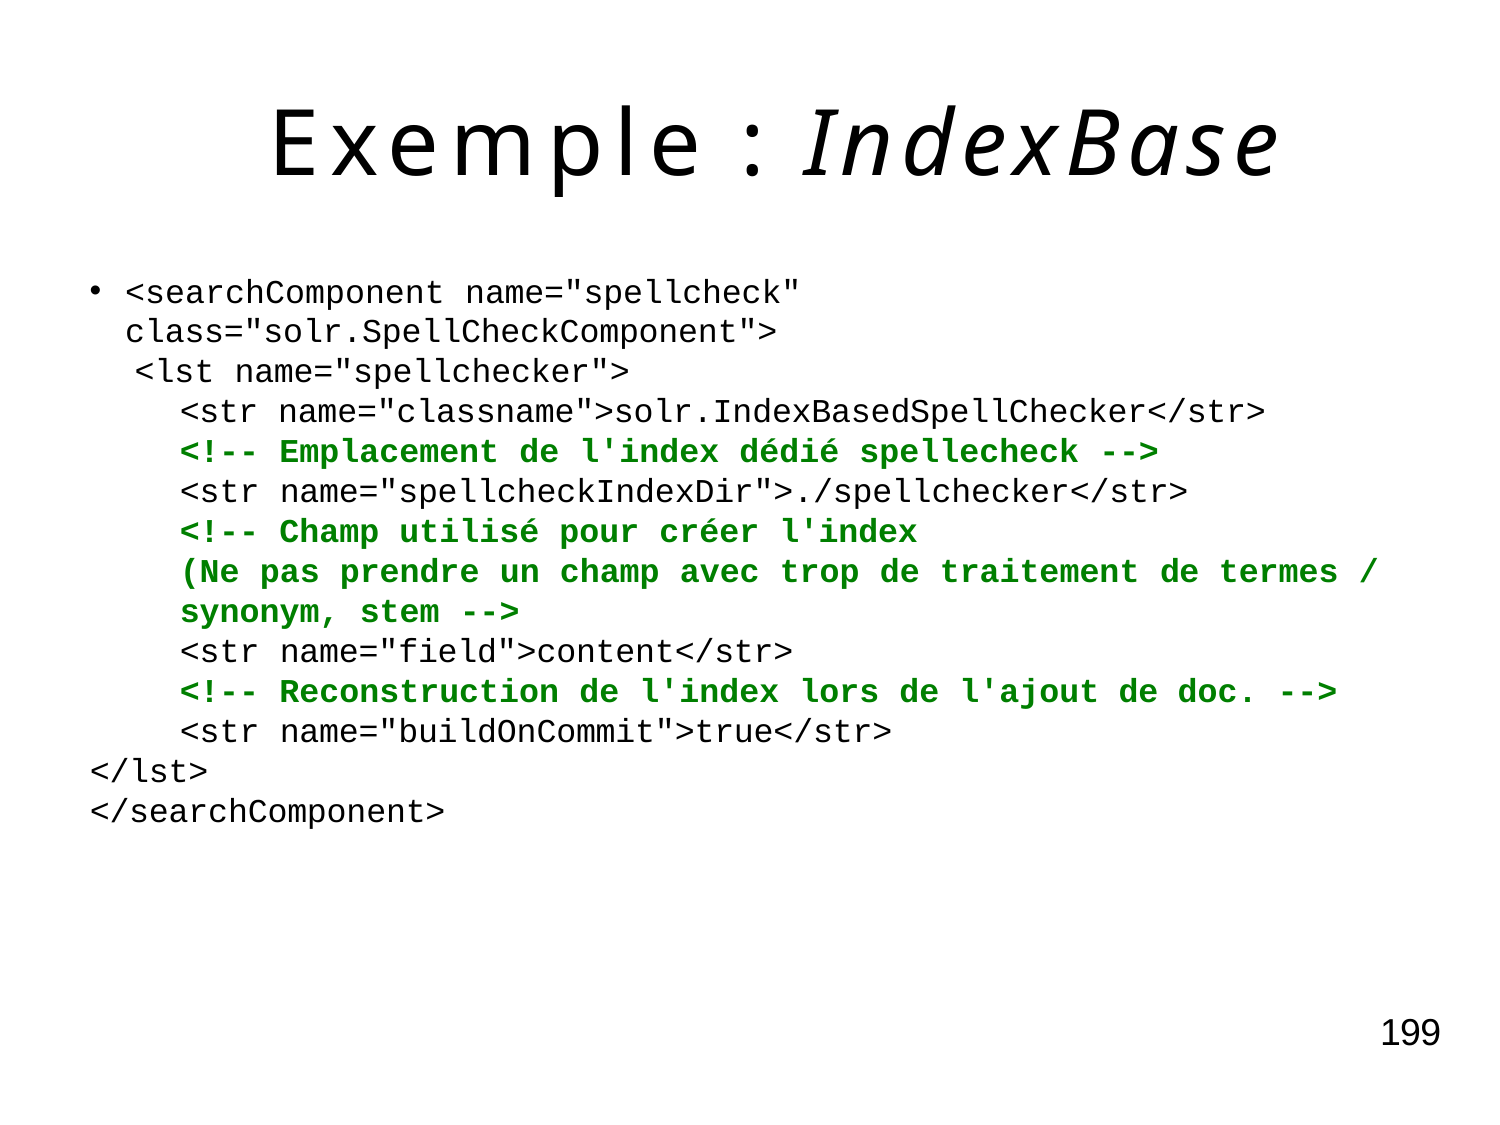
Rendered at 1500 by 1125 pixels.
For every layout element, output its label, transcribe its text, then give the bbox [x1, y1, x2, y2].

text_box <searchComponent name="spellcheck" class="solr.SpellCheckComponent"> <lst name="spellchecker"> <str name="classname">solr.IndexBasedSpellChecker</str> <!-- Emplacement de l'index dédié spellecheck --> <str name="spellcheckIndexDir">./spellchecker</str> <!-- Champ utilisé pour créer l'index (Ne pas prendre un champ avec trop de traitement de termes / synonym, stem --> <str name="field">content</str> <!-- Reconstruction de l'index lors de l'ajout de doc. --> <str name="buildOnCommit">true</str> </lst> </searchComponent> [87, 267, 1418, 829]
title Exemple : IndexBase [87, 26, 1413, 267]
slide_number 199 [1373, 1009, 1451, 1125]
